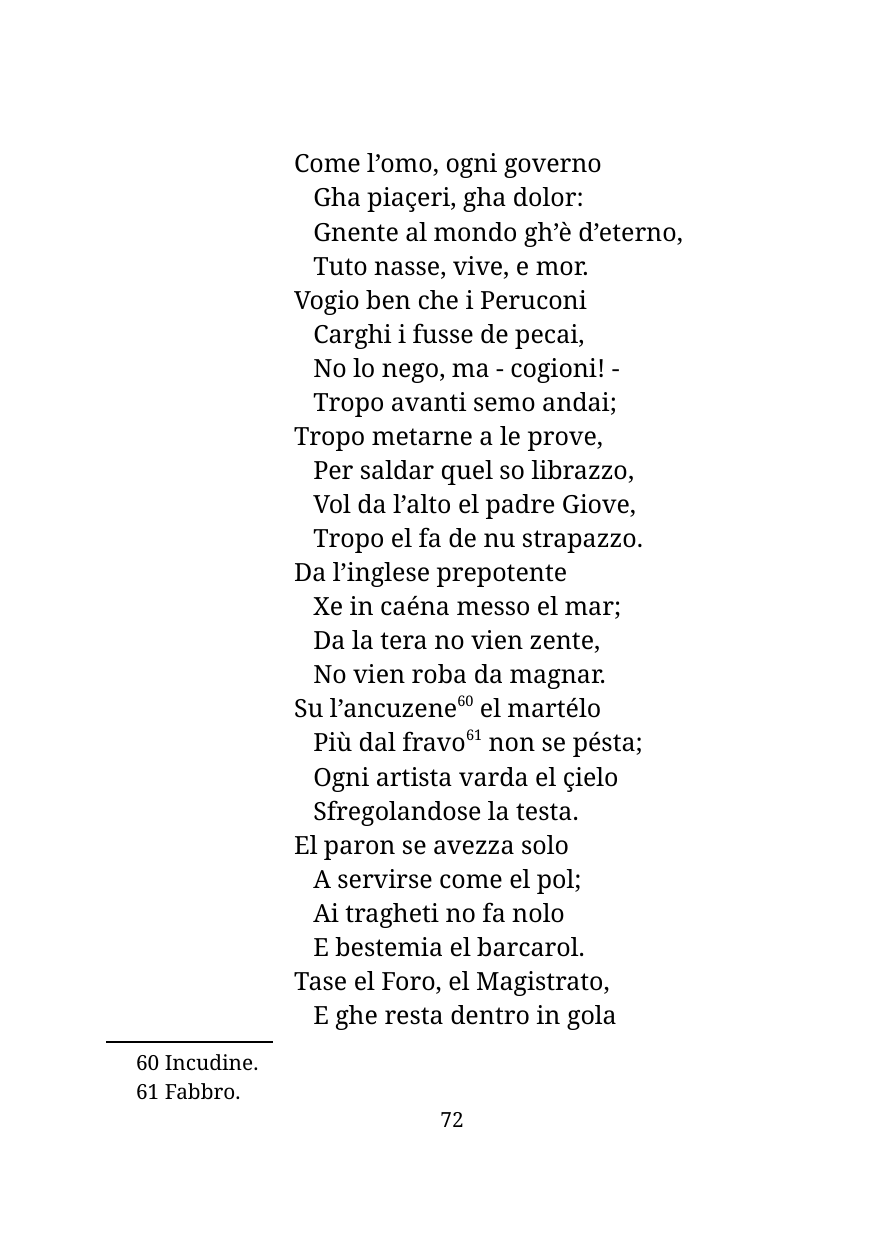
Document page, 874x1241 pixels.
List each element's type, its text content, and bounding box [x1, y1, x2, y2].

text Come l’omo, ogni governo Gha piaçeri, gha dolor: Gnente al mondo gh’è d’eterno, Tuto nasse, vive, e mor. [294, 146, 768, 282]
text Su l’ancuzene el martélo Più dal fravo non se pésta; Ogni artista varda el çielo Sfregolandose la testa. [294, 691, 768, 827]
text Fabbro. [106, 1077, 768, 1105]
text Incudine. [106, 1048, 768, 1077]
text El paron se avezza solo A servirse come el pol; Ai tragheti no fa nolo E bestemia el barcarol. [294, 827, 768, 963]
text Tase el Foro, el Magistrato, E ghe resta dentro in gola [294, 963, 768, 1032]
text Vogio ben che i Peruconi Carghi i fusse de pecai, No lo nego, ma - cogioni! - Tropo avanti semo andai; [294, 282, 768, 418]
text Tropo metarne a le prove, Per saldar quel so librazzo, Vol da l’alto el padre Giove, Tropo el fa de nu strapazzo. [294, 418, 768, 555]
text Da l’inglese prepotente Xe in caéna messo el mar; Da la tera no vien zente, No vien roba da magnar. [294, 555, 768, 691]
